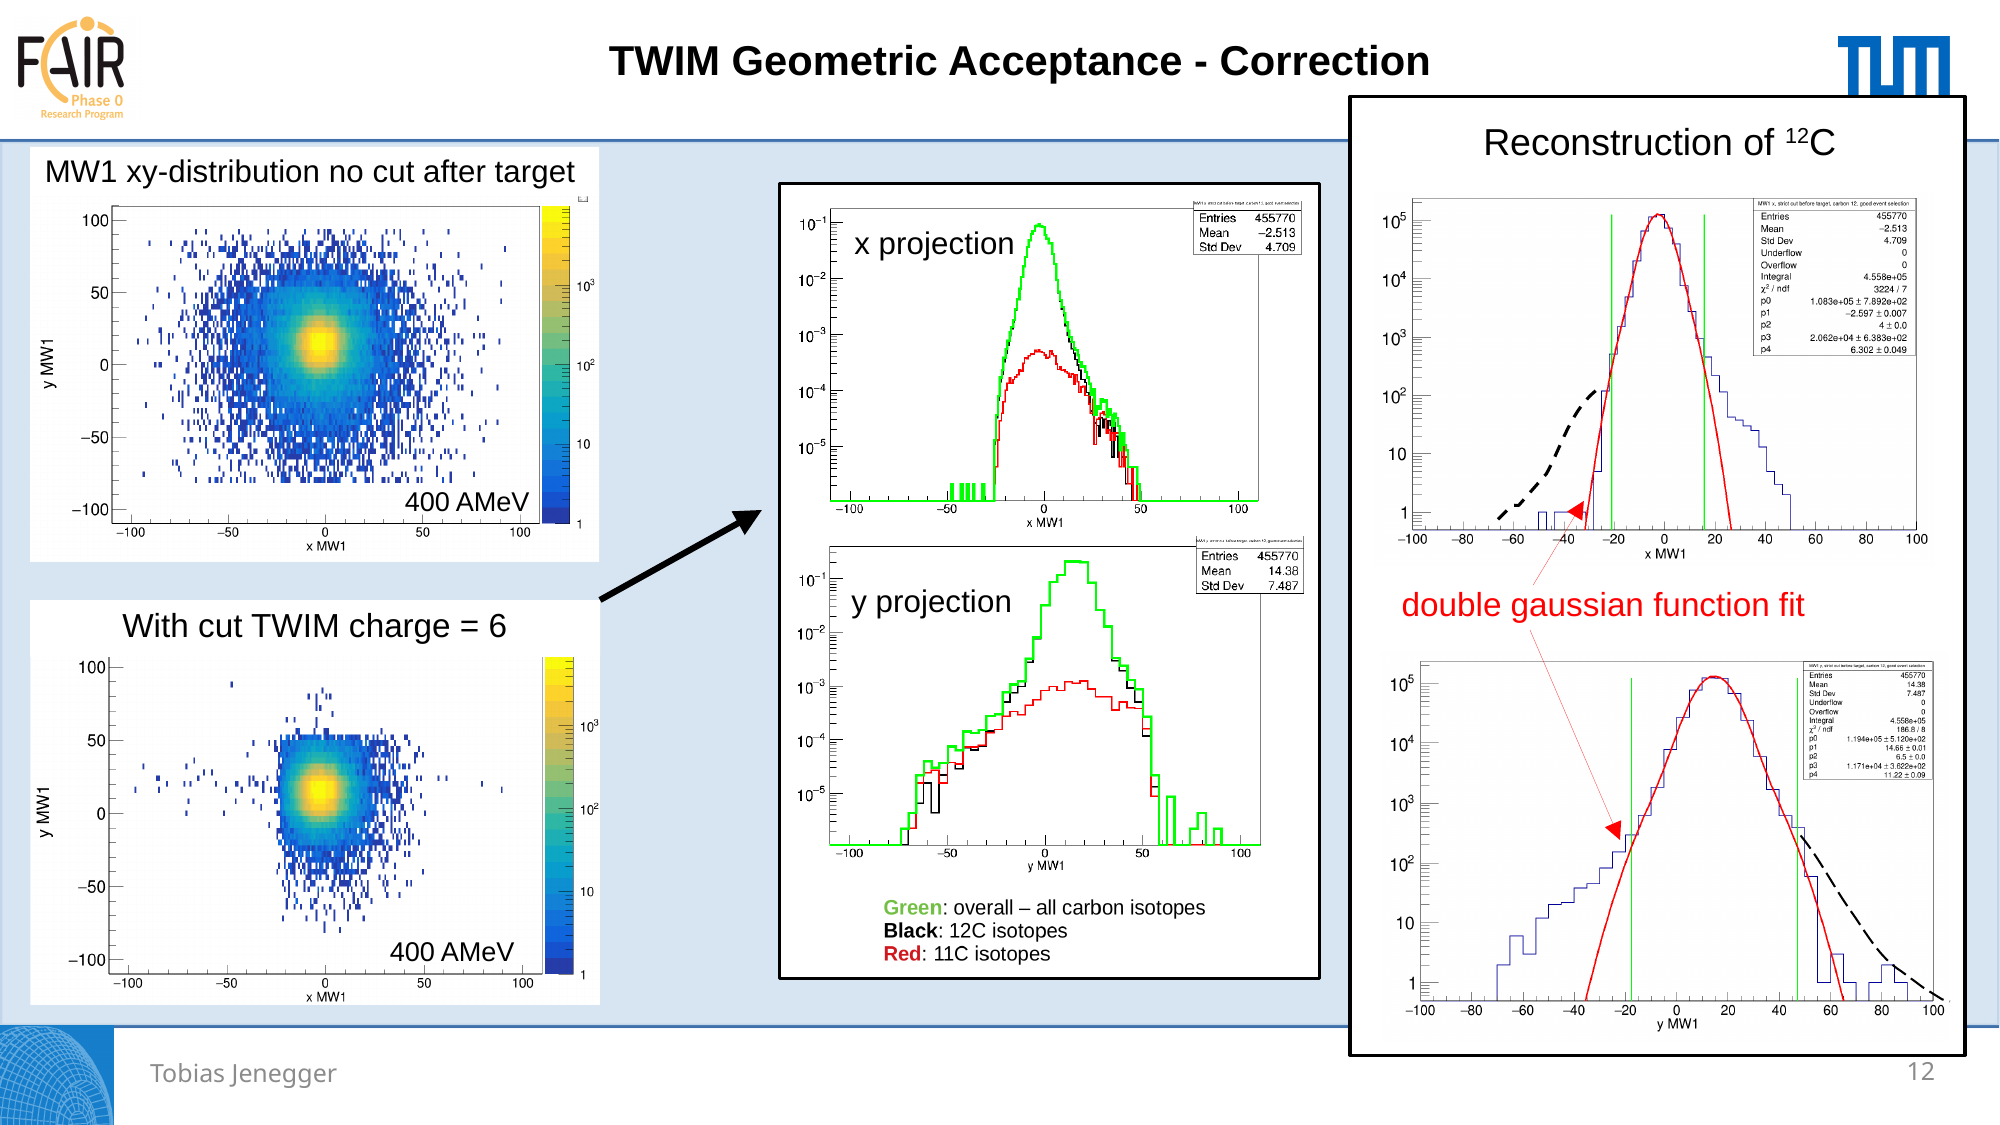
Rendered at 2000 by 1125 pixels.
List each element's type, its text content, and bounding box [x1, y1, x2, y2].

picture [1380, 650, 1949, 1041]
text_box [779, 183, 1320, 979]
text_box 400 AMeV [390, 479, 646, 526]
picture [791, 201, 1309, 882]
text_box MW1 xy-distribution no cut after target [30, 146, 600, 197]
picture [1838, 36, 1950, 96]
picture [1374, 191, 1935, 567]
text_box With cut TWIM charge = 6 [30, 600, 601, 657]
picture [15, 15, 142, 120]
text_box y projection [836, 576, 1212, 626]
text_box double gaussian function fit [1386, 579, 1867, 706]
picture [0, 1025, 114, 1125]
text_box 400 AMeV [375, 930, 631, 976]
text_box Reconstruction of 12C [1395, 114, 1936, 171]
picture [30, 197, 600, 562]
picture [875, 886, 1212, 967]
text_box x projection [839, 219, 1215, 269]
text_box [1350, 96, 1966, 1056]
text_box TWIM Geometric Acceptance - Correction [315, 29, 1726, 92]
picture [30, 657, 601, 1006]
